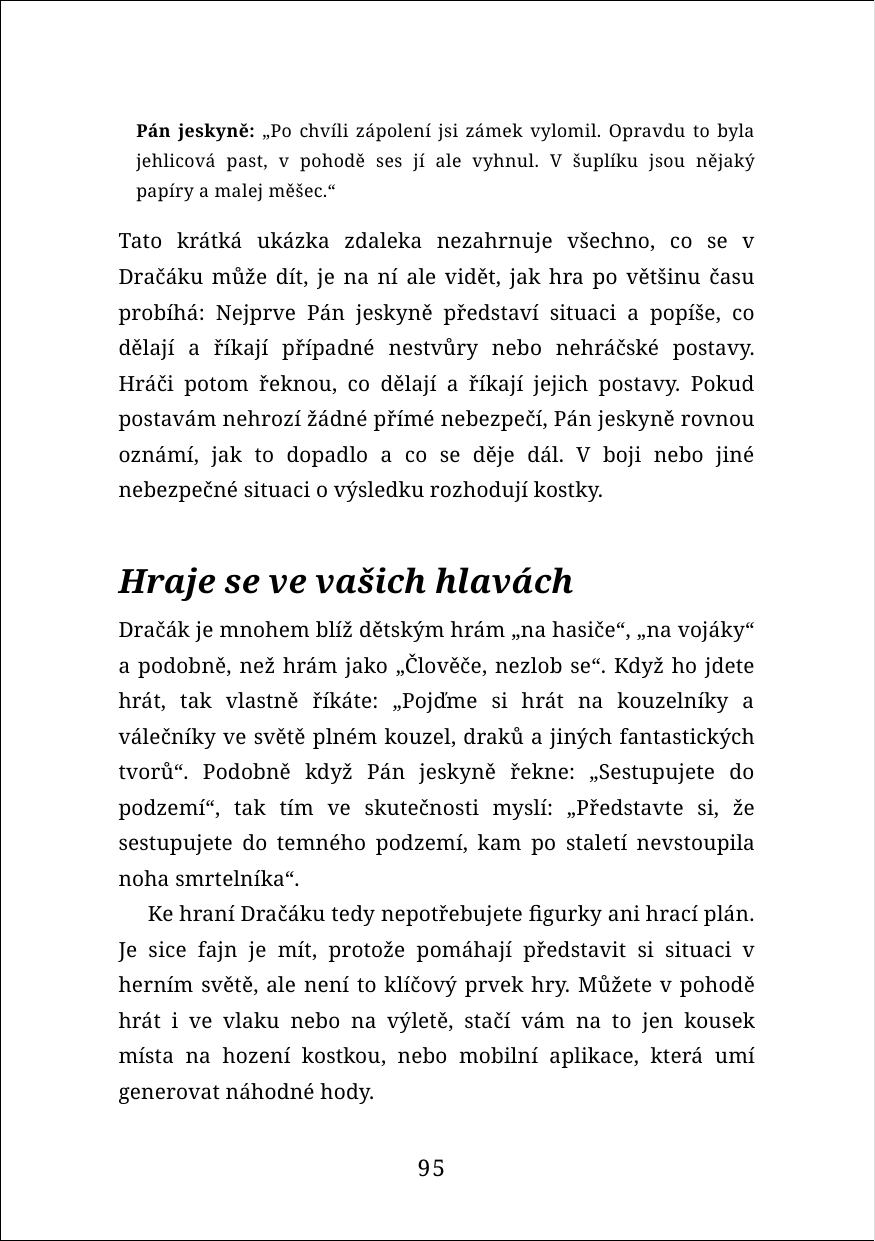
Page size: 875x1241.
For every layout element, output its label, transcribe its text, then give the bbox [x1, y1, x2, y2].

text Dračák je mnohem blíž dětským hrám „na hasiče“, „na vojáky“ a podobně, než hrám jako „Člověče, nezlob se“. Když ho jdete hrát, tak vlastně říkáte: „Pojďme si hrát na kouzelníky a válečníky ve světě plném kouzel, draků a jiných fantastických tvorů“. Podobně když Pán jeskyně řekne: „Sestupujete do podzemí“, tak tím ve skutečnosti myslí: „Představte si, že sestupujete do temného podzemí, kam po staletí nevstoupila noha smrtelníka“. Ke hraní Dračáku tedy nepotřebujete figurky ani hrací plán. Je sice fajn je mít, protože pomáhají představit si situaci v herním světě, ale není to klíčový prvek hry. Můžete v pohodě hrát i ve vlaku nebo na výletě, stačí vám na to jen kousek místa na hození kostkou, nebo mobilní aplikace, která umí generovat náhodné hody. [118, 615, 756, 1105]
text Pán jeskyně: „Po chvíli zápolení jsi zámek vylomil. Opravdu to byla jehlicová past, v pohodě ses jí ale vyhnul. V šuplíku jsou nějaký papíry a malej měšec.“ [136, 118, 756, 203]
text Tato krátká ukázka zdaleka nezahrnuje všechno, co se v Dračáku může dít, je na ní ale vidět, jak hra po většinu času probíhá: Nejprve Pán jeskyně představí situaci a popíše, co dělají a říkají případné nestvůry nebo nehráčské postavy. Hráči potom řeknou, co dělají a říkají jejich postavy. Pokud postavám nehrozí žádné přímé nebezpečí, Pán jeskyně rovnou oznámí, jak to dopadlo a co se děje dál. V boji nebo jiné nebezpečné situaci o výsledku rozhodují kostky. [118, 227, 756, 504]
subtitle Hraje se ve vašich hlavách [118, 558, 756, 603]
